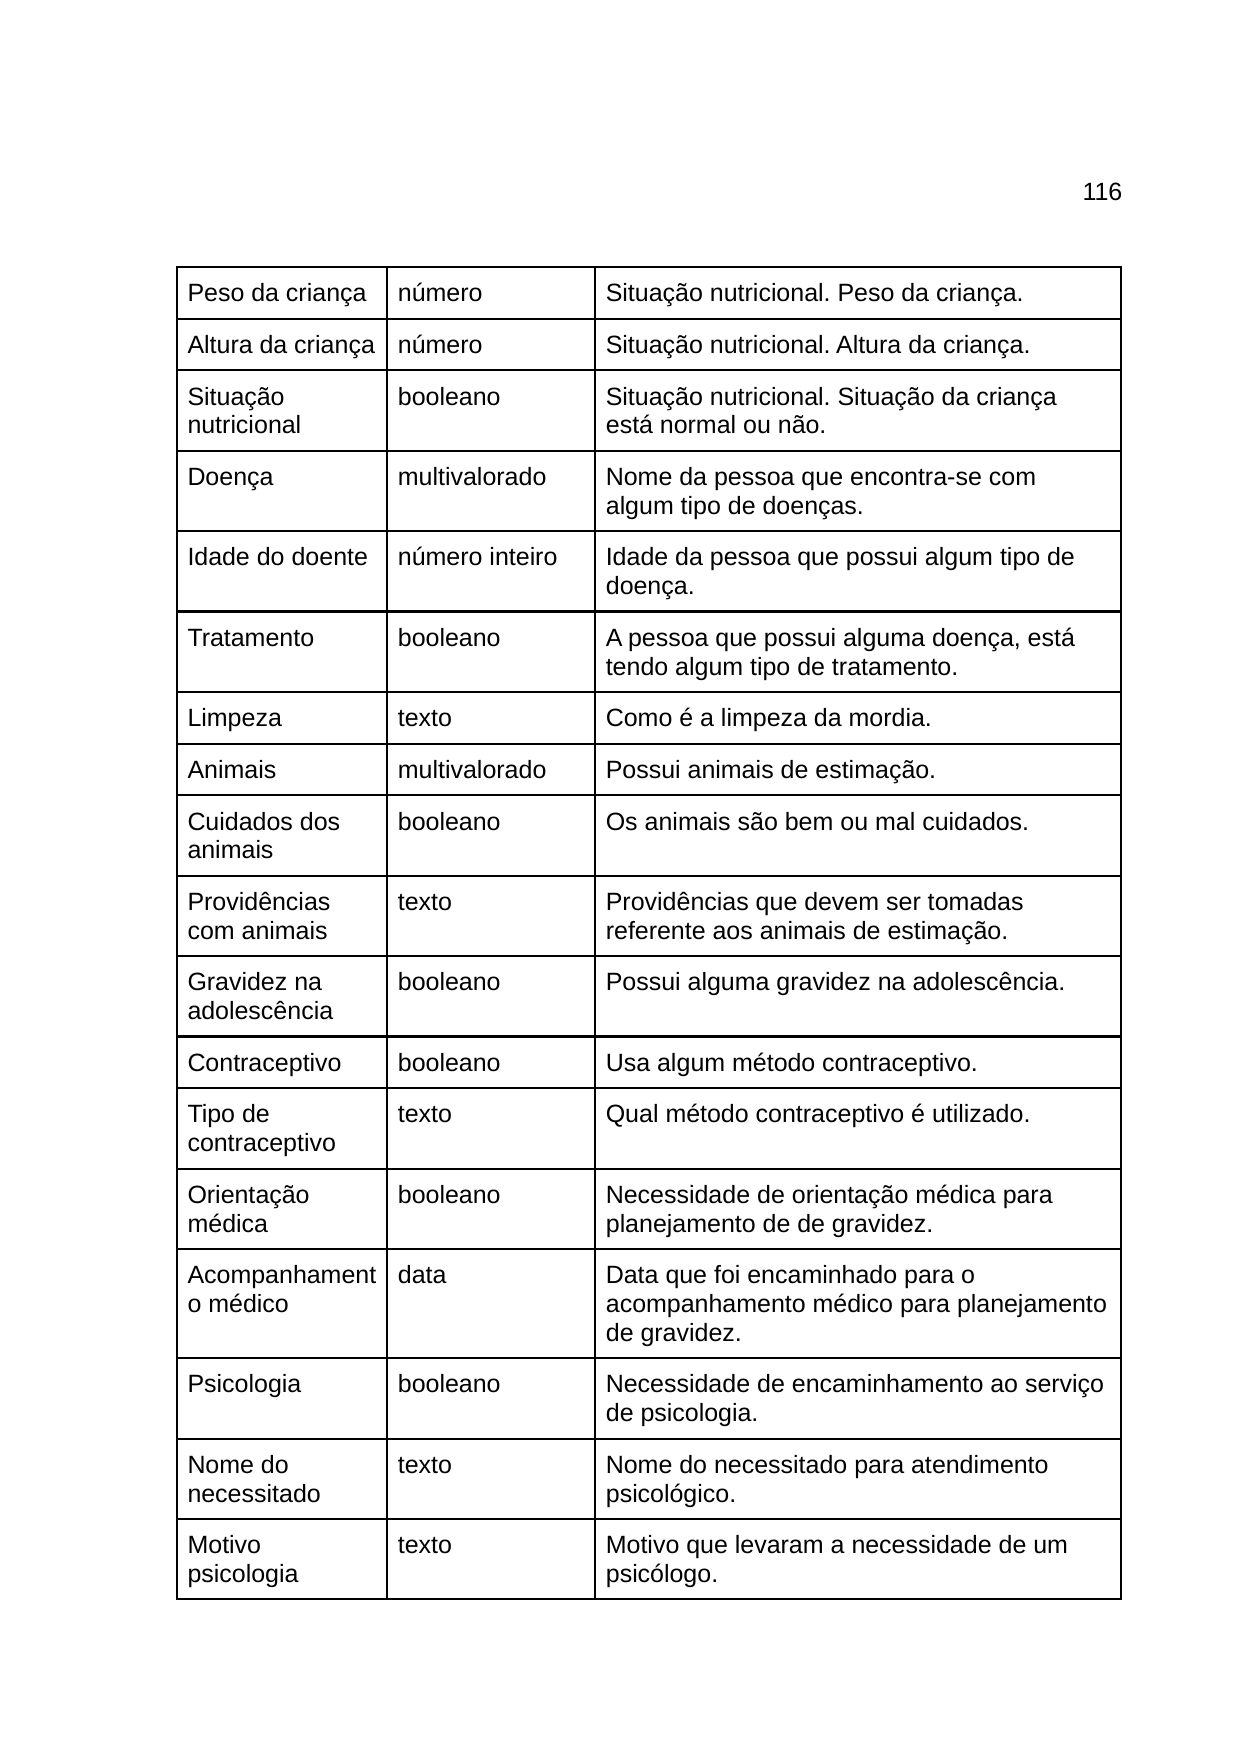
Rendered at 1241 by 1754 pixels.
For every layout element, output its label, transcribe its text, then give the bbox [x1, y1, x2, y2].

table_cell Usa algum método contraceptivo. [596, 1038, 1120, 1087]
table_cell Acompanhamento médico [178, 1250, 386, 1357]
table_cell multivalorado [388, 452, 594, 530]
table_cell texto [388, 877, 594, 955]
table_cell booleano [388, 796, 594, 874]
table_cell texto [388, 693, 594, 742]
table_cell Gravidez na adolescência [178, 957, 386, 1035]
table_cell Animais [178, 745, 386, 794]
table_cell booleano [388, 1359, 594, 1437]
table_cell A pessoa que possui alguma doença, está tendo algum tipo de tratamento. [596, 613, 1120, 691]
table_cell Possui animais de estimação. [596, 745, 1120, 794]
table_cell Orientação médica [178, 1170, 386, 1248]
table_cell número inteiro [388, 532, 594, 610]
table_cell Altura da criança [178, 320, 386, 369]
table_cell Os animais são bem ou mal cuidados. [596, 796, 1120, 874]
table_cell Psicologia [178, 1359, 386, 1437]
table_cell texto [388, 1520, 594, 1598]
table_cell booleano [388, 371, 594, 449]
table_cell Idade do doente [178, 532, 386, 610]
table_cell Situação nutricional. Peso da criança. [596, 268, 1120, 317]
table_cell Motivo que levaram a necessidade de um psicólogo. [596, 1520, 1120, 1598]
table_cell Providências que devem ser tomadas referente aos animais de estimação. [596, 877, 1120, 955]
table_cell data [388, 1250, 594, 1357]
table_cell Cuidados dos animais [178, 796, 386, 874]
table_cell Qual método contraceptivo é utilizado. [596, 1089, 1120, 1167]
table_cell número [388, 320, 594, 369]
table_cell Idade da pessoa que possui algum tipo de doença. [596, 532, 1120, 610]
table_cell Necessidade de encaminhamento ao serviço de psicologia. [596, 1359, 1120, 1437]
table_cell número [388, 268, 594, 317]
table_cell Doença [178, 452, 386, 530]
table_cell Necessidade de orientação médica para planejamento de de gravidez. [596, 1170, 1120, 1248]
table_cell booleano [388, 613, 594, 691]
table_cell Tipo de contraceptivo [178, 1089, 386, 1167]
table_cell texto [388, 1440, 594, 1518]
table_cell Peso da criança [178, 268, 386, 317]
table_cell Nome do necessitado [178, 1440, 386, 1518]
table_cell texto [388, 1089, 594, 1167]
table_cell booleano [388, 957, 594, 1035]
table_cell Limpeza [178, 693, 386, 742]
table_cell Situação nutricional. Situação da criança está normal ou não. [596, 371, 1120, 449]
table_cell Como é a limpeza da mordia. [596, 693, 1120, 742]
table_cell Possui alguma gravidez na adolescência. [596, 957, 1120, 1035]
table_cell Motivo psicologia [178, 1520, 386, 1598]
table_cell booleano [388, 1038, 594, 1087]
table_cell Situação nutricional [178, 371, 386, 449]
table_cell Providências com animais [178, 877, 386, 955]
table_cell booleano [388, 1170, 594, 1248]
table_cell Situação nutricional. Altura da criança. [596, 320, 1120, 369]
table_cell multivalorado [388, 745, 594, 794]
table_cell Nome da pessoa que encontra-se com algum tipo de doenças. [596, 452, 1120, 530]
table_cell Contraceptivo [178, 1038, 386, 1087]
table_cell Data que foi encaminhado para o acompanhamento médico para planejamento de gravidez. [596, 1250, 1120, 1357]
table_cell Tratamento [178, 613, 386, 691]
table_cell Nome do necessitado para atendimento psicológico. [596, 1440, 1120, 1518]
